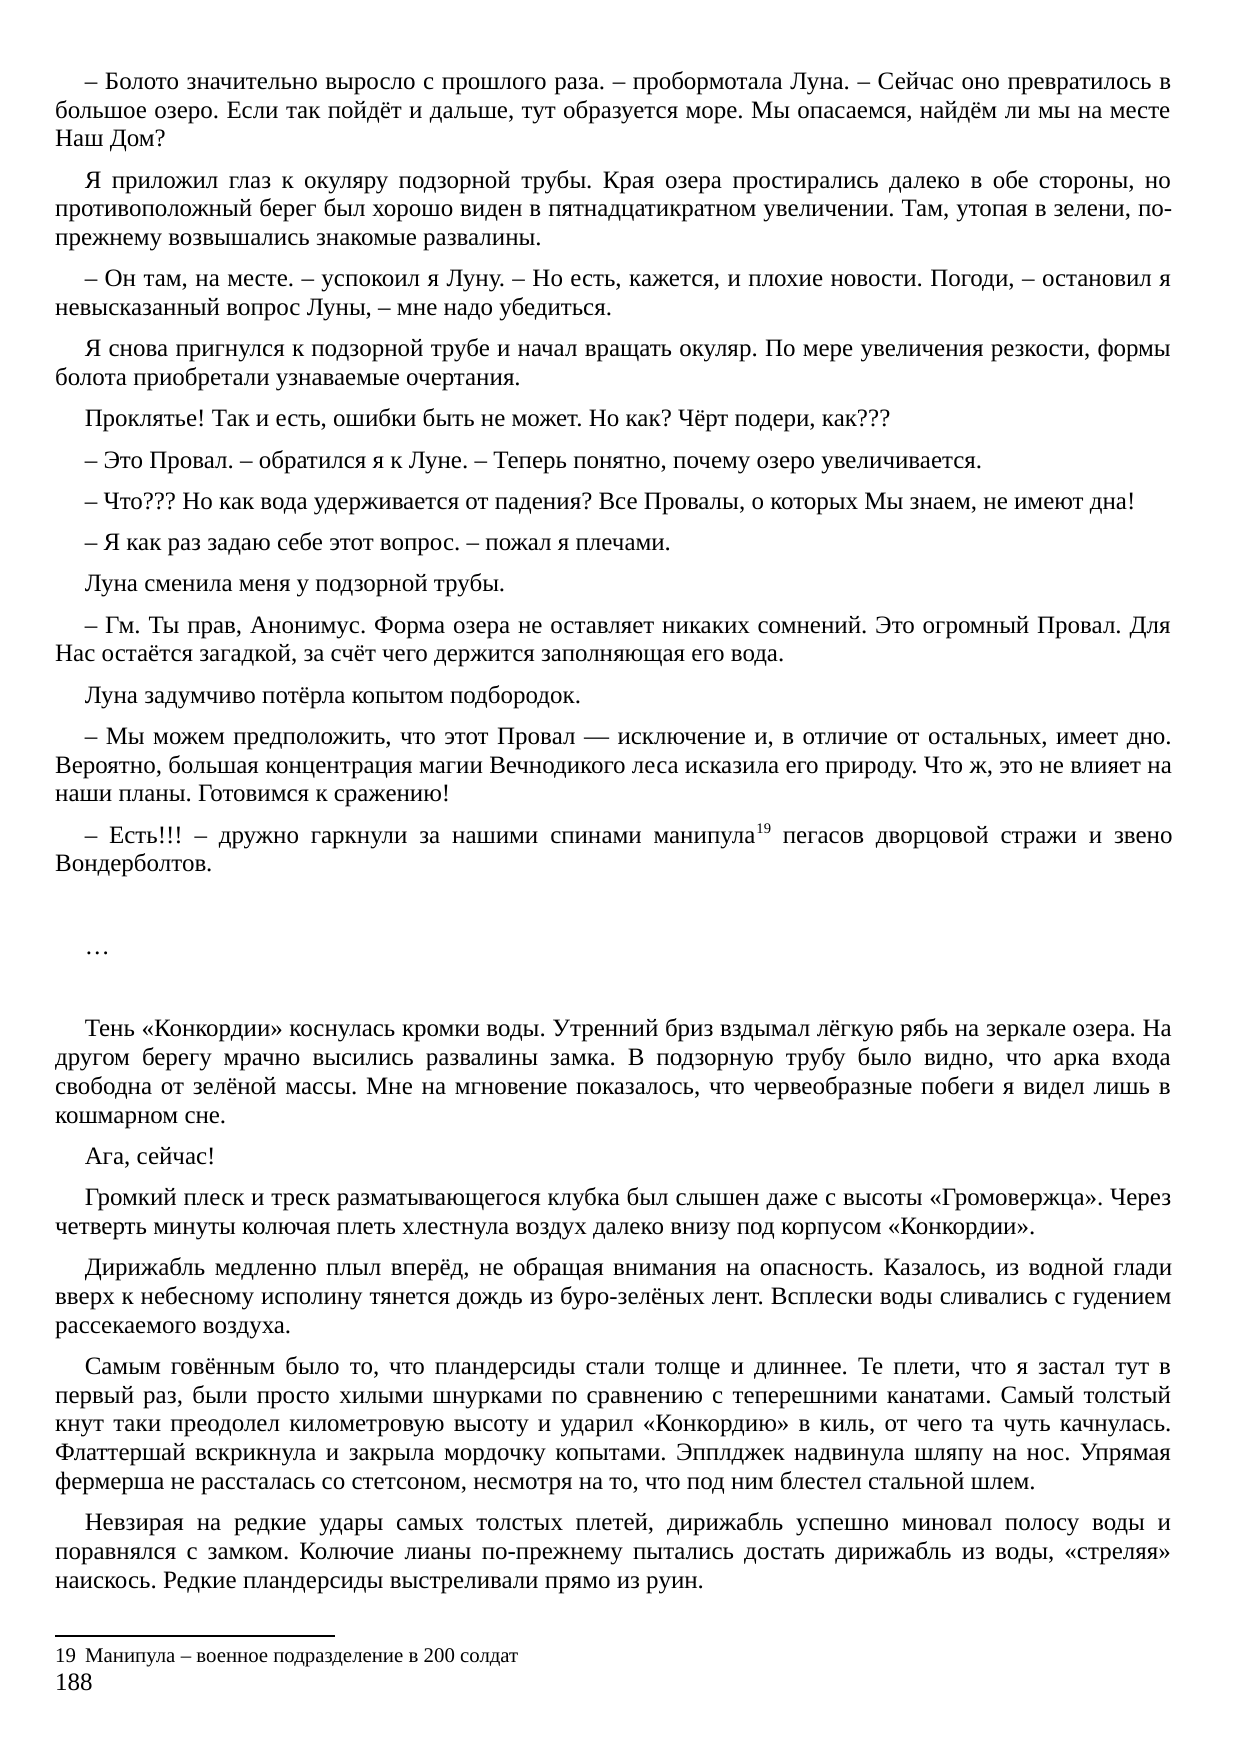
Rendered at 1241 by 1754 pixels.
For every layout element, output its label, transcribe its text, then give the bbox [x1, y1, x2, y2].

text Ага, сейчас! [55, 1141, 1173, 1170]
text – Болото значительно выросло с прошлого раза. – пробормотала Луна. – Сейчас оно превратилось в большое озеро. Если так пойдёт и дальше, тут образуется море. Мы опасаемся, найдём ли мы на месте Наш Дом? [55, 66, 1173, 152]
text Я приложил глаз к окуляру подзорной трубы. Края озера простирались далеко в обе стороны, но противоположный берег был хорошо виден в пятнадцатикратном увеличении. Там, утопая в зелени, по-прежнему возвышались знакомые развалины. [55, 165, 1173, 251]
text – Он там, на месте. – успокоил я Луну. – Но есть, кажется, и плохие новости. Погоди, – остановил я невысказанный вопрос Луны, – мне надо убедиться. [55, 263, 1173, 321]
text … [55, 931, 1173, 960]
text Самым говённым было то, что пландерсиды стали толще и длиннее. Те плети, что я застал тут в первый раз, были просто хилыми шнурками по сравнению с теперешними канатами. Самый толстый кнут таки преодолел километровую высоту и ударил «Конкордию» в киль, от чего та чуть качнулась. Флаттершай вскрикнула и закрыла мордочку копытами. Эпплджек надвинула шляпу на нос. Упрямая фермерша не рассталась со стетсоном, несмотря на то, что под ним блестел стальной шлем. [55, 1351, 1173, 1495]
text – Мы можем предположить, что этот Провал — исключение и, в отличие от остальных, имеет дно. Вероятно, большая концентрация магии Вечнодикого леса исказила его природу. Что ж, это не влияет на наши планы. Готовимся к сражению! [55, 721, 1173, 807]
text Я снова пригнулся к подзорной трубе и начал вращать окуляр. По мере увеличения резкости, формы болота приобретали узнаваемые очертания. [55, 333, 1173, 391]
text Дирижабль медленно плыл вперёд, не обращая внимания на опасность. Казалось, из водной глади вверх к небесному исполину тянется дождь из буро-зелёных лент. Всплески воды сливались с гудением рассекаемого воздуха. [55, 1252, 1173, 1338]
text – Гм. Ты прав, Анонимус. Форма озера не оставляет никаких сомнений. Это огромный Провал. Для Нас остаётся загадкой, за счёт чего держится заполняющая его вода. [55, 610, 1173, 667]
text – Что??? Но как вода удерживается от падения? Все Провалы, о которых Мы знаем, не имеют дна! [55, 486, 1173, 515]
text – Я как раз задаю себе этот вопрос. – пожал я плечами. [55, 527, 1173, 556]
text – Это Провал. – обратился я к Луне. – Теперь понятно, почему озеро увеличивается. [55, 445, 1173, 473]
text Манипула – военное подразделение в 200 солдат [55, 1642, 1173, 1667]
text Невзирая на редкие удары самых толстых плетей, дирижабль успешно миновал полосу воды и поравнялся с замком. Колючие лианы по-прежнему пытались достать дирижабль из воды, «стреляя» наискось. Редкие пландерсиды выстреливали прямо из руин. [55, 1507, 1173, 1593]
text Проклятье! Так и есть, ошибки быть не может. Но как? Чёрт подери, как??? [55, 403, 1173, 432]
text Луна задумчиво потёрла копытом подбородок. [55, 680, 1173, 708]
text – Есть!!! – дружно гаркнули за нашими спинами манипула пегасов дворцовой стражи и звено Вондерболтов. [55, 820, 1173, 877]
text Громкий плеск и треск разматывающегося клубка был слышен даже с высоты «Громовержца». Через четверть минуты колючая плеть хлестнула воздух далеко внизу под корпусом «Конкордии». [55, 1182, 1173, 1240]
text Луна сменила меня у подзорной трубы. [55, 568, 1173, 597]
text Тень «Конкордии» коснулась кромки воды. Утренний бриз вздымал лёгкую рябь на зеркале озера. На другом берегу мрачно высились развалины замка. В подзорную трубу было видно, что арка входа свободна от зелёной массы. Мне на мгновение показалось, что червеобразные побеги я видел лишь в кошмарном сне. [55, 1013, 1173, 1128]
